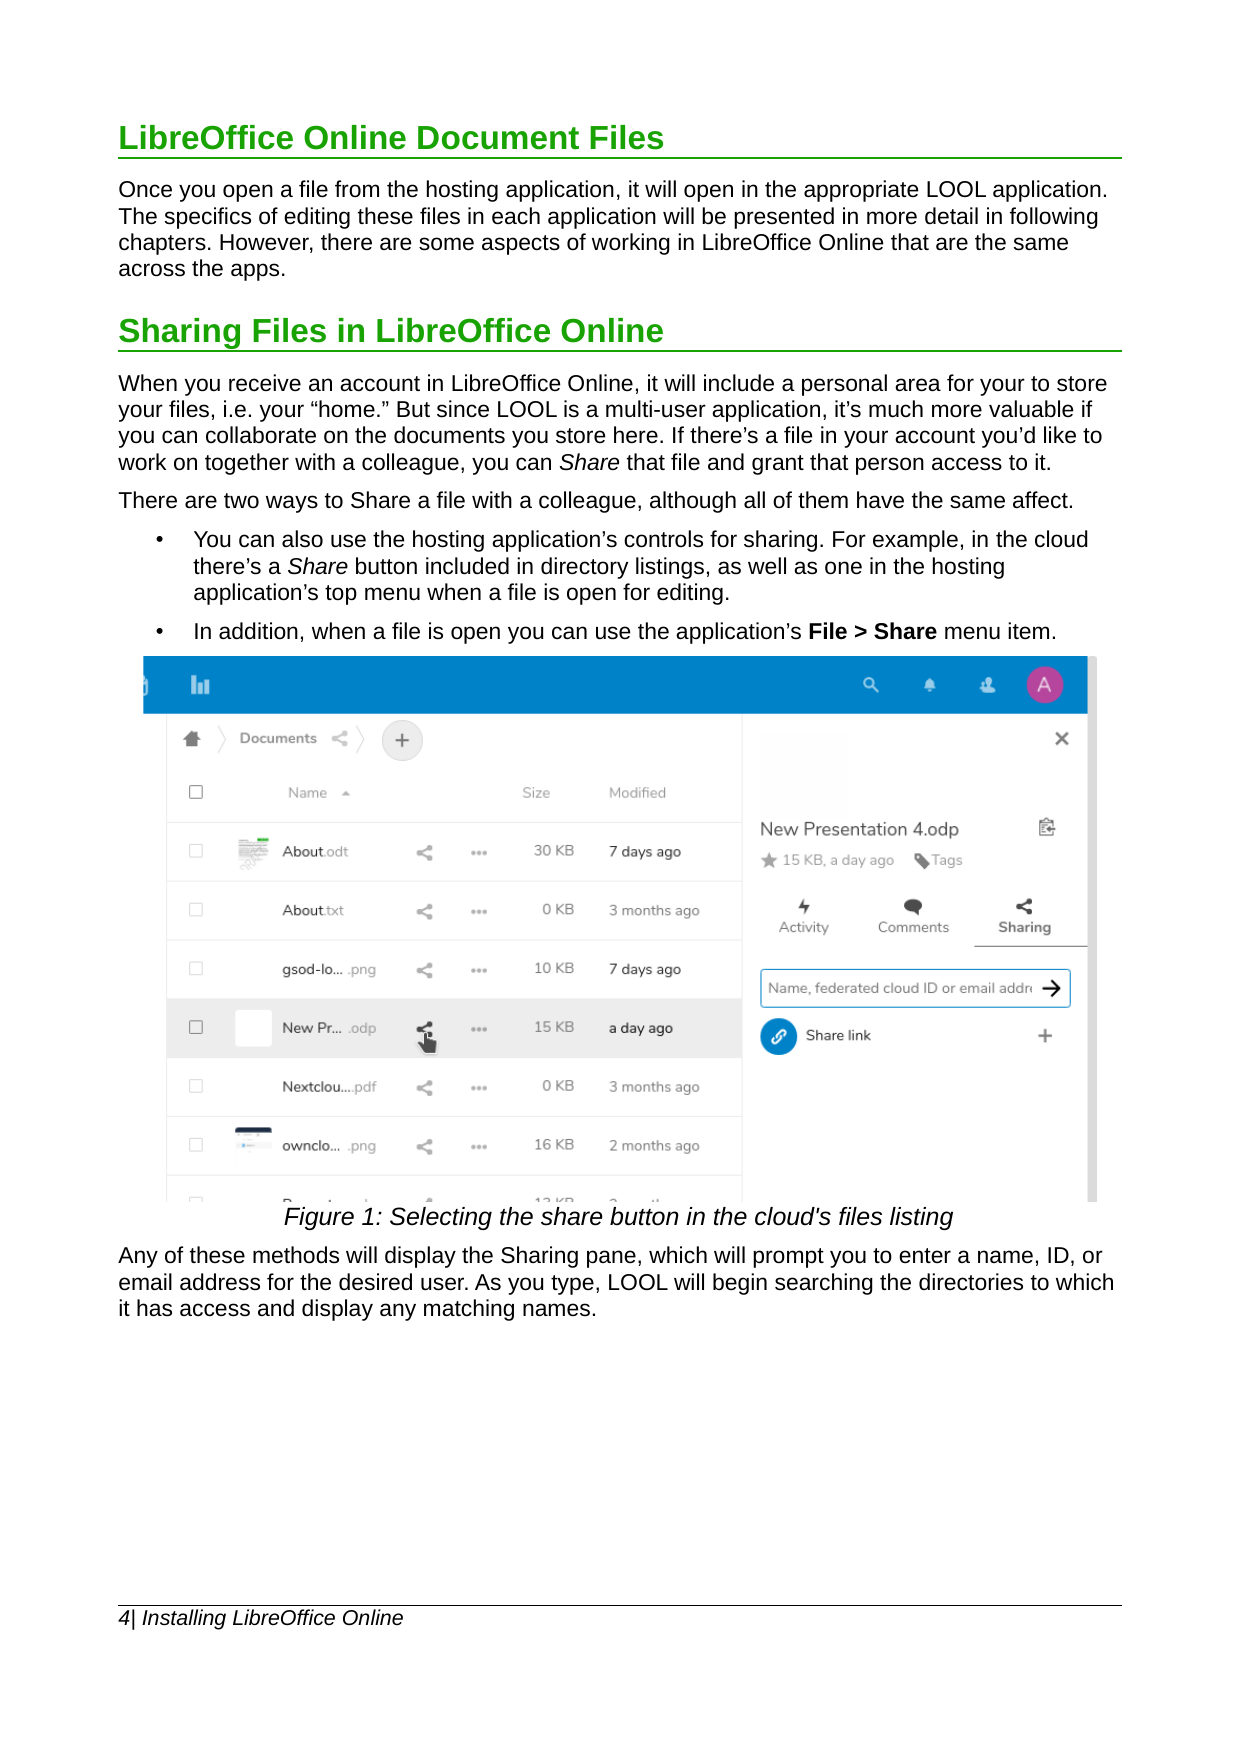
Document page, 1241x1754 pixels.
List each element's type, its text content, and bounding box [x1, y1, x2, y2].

text Once you open a file from the hosting application, it will open in the appropriate LOOL application. The specifics of editing these files in each application will be presented in more detail in following chapters. However, there are some aspects of working in LibreOffice Online that are the same across the apps. [118, 176, 1122, 282]
text Any of these methods will display the Sharing pane, which will prompt you to enter a name, ID, or email address for the desired user. As you type, LOOL will begin searching the directories to which it has access and display any matching names. [118, 1242, 1122, 1321]
subtitle LibreOffice Online Document Files [118, 118, 1122, 157]
text There are two ways to Share a file with a colleague, although all of them have the same affect. [118, 487, 1122, 514]
text Figure 1: Selecting the share button in the cloud's files listing [118, 1202, 1122, 1230]
list You can also use the hosting application’s controls for sharing. For example, in the cloud there’s a Share button included in directory listings, as well as one in the hosting application’s top menu when a file is open for editing. [156, 526, 1122, 605]
list In addition, when a file is open you can use the application’s File > Share menu item. [156, 618, 1122, 644]
picture [143, 656, 1097, 1202]
subtitle Sharing Files in LibreOffice Online [118, 311, 1122, 350]
text When you receive an account in LibreOffice Online, it will include a personal area for your to store your files, i.e. your “home.” But since LOOL is a multi-user application, it’s much more valuable if you can collaborate on the documents you store here. If there’s a file in your account you’d like to work on together with a colleague, you can Share that file and grant that person access to it. [118, 369, 1122, 475]
